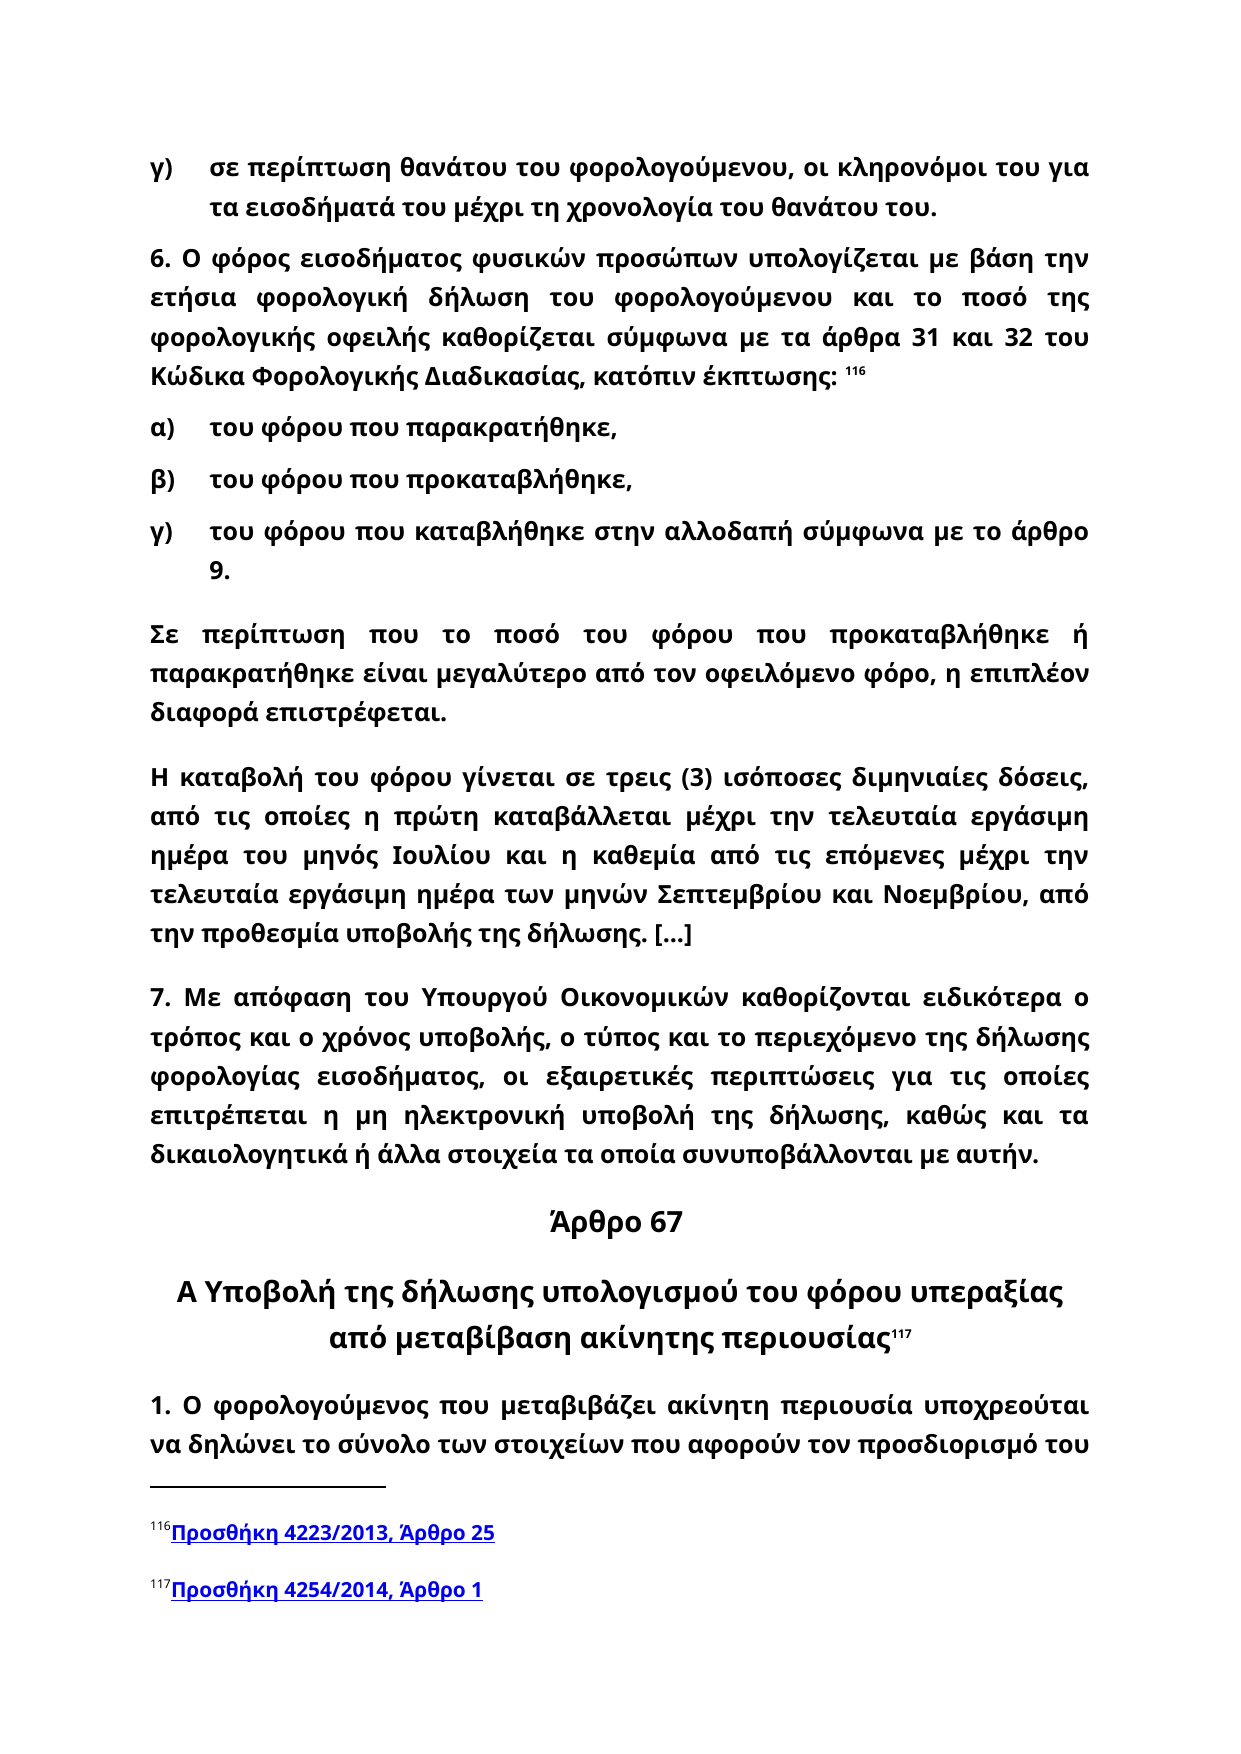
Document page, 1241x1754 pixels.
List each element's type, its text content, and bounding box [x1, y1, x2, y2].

text Προσθήκη 4254/2014, Άρθρο 1 [150, 1576, 1090, 1604]
text 6. Ο φόρος εισοδήματος φυσικών προσώπων υπολογίζεται με βάση την ετήσια φορολογική δήλωση του φορολογούμενου και το ποσό της φορολογικής οφειλής καθορίζεται σύμφωνα με τα άρθρα 31 και 32 του Κώδικα Φορολογικής Διαδικασίας, κατόπιν έκπτωσης: [150, 241, 1090, 392]
list β) του φόρου που προκαταβλήθηκε, [150, 462, 1090, 496]
text Η καταβολή του φόρου γίνεται σε τρεις (3) ισόποσες διμηνιαίες δόσεις, από τις οποίες η πρώτη καταβάλλεται μέχρι την τελευταία εργάσιμη ημέρα του μηνός Ιουλίου και η καθεμία από τις επόμενες μέχρι την τελευταία εργάσιμη ημέρα των μηνών Σεπτεμβρίου και Νοεμβρίου, από την προθεσμία υποβολής της δήλωσης. [...] [150, 759, 1090, 950]
list γ) σε περίπτωση θανάτου του φορολογούμενου, οι κληρονόμοι του για τα εισοδήματά του μέχρι τη χρονολογία του θανάτου του. [150, 150, 1090, 223]
text Σε περίπτωση που το ποσό του φόρου που προκαταβλήθηκε ή παρακρατήθηκε είναι μεγαλύτερο από τον οφειλόμενο φόρο, η επιπλέον διαφορά επιστρέφεται. [150, 617, 1090, 729]
subtitle Άρθρο 67 [150, 1201, 1090, 1241]
list γ) του φόρου που καταβλήθηκε στην αλλοδαπή σύμφωνα με το άρθρο 9. [150, 513, 1090, 587]
text Προσθήκη 4223/2013, Άρθρο 25 [150, 1518, 1090, 1546]
list α) του φόρου που παρακρατήθηκε, [150, 410, 1090, 444]
text 1. Ο φορολογούμενος που μεταβιβάζει ακίνητη περιουσία υποχρεούται να δηλώνει το σύνολο των στοιχείων που αφορούν τον προσδιορισμό του [150, 1388, 1090, 1461]
subtitle Α Υποβολή της δήλωσης υπολογισμού του φόρου υπεραξίας από μεταβίβαση ακίνητης περιουσίας [150, 1271, 1090, 1357]
text 7. Με απόφαση του Υπουργού Οικονομικών καθορίζονται ειδικότερα ο τρόπος και ο χρόνος υποβολής, ο τύπος και το περιεχόμενο της δήλωσης φορολογίας εισοδήματος, οι εξαιρετικές περιπτώσεις για τις οποίες επιτρέπεται η μη ηλεκτρονική υποβολή της δήλωσης, καθώς και τα δικαιολογητικά ή άλλα στοιχεία τα οποία συνυποβάλλονται με αυτήν. [150, 980, 1090, 1171]
